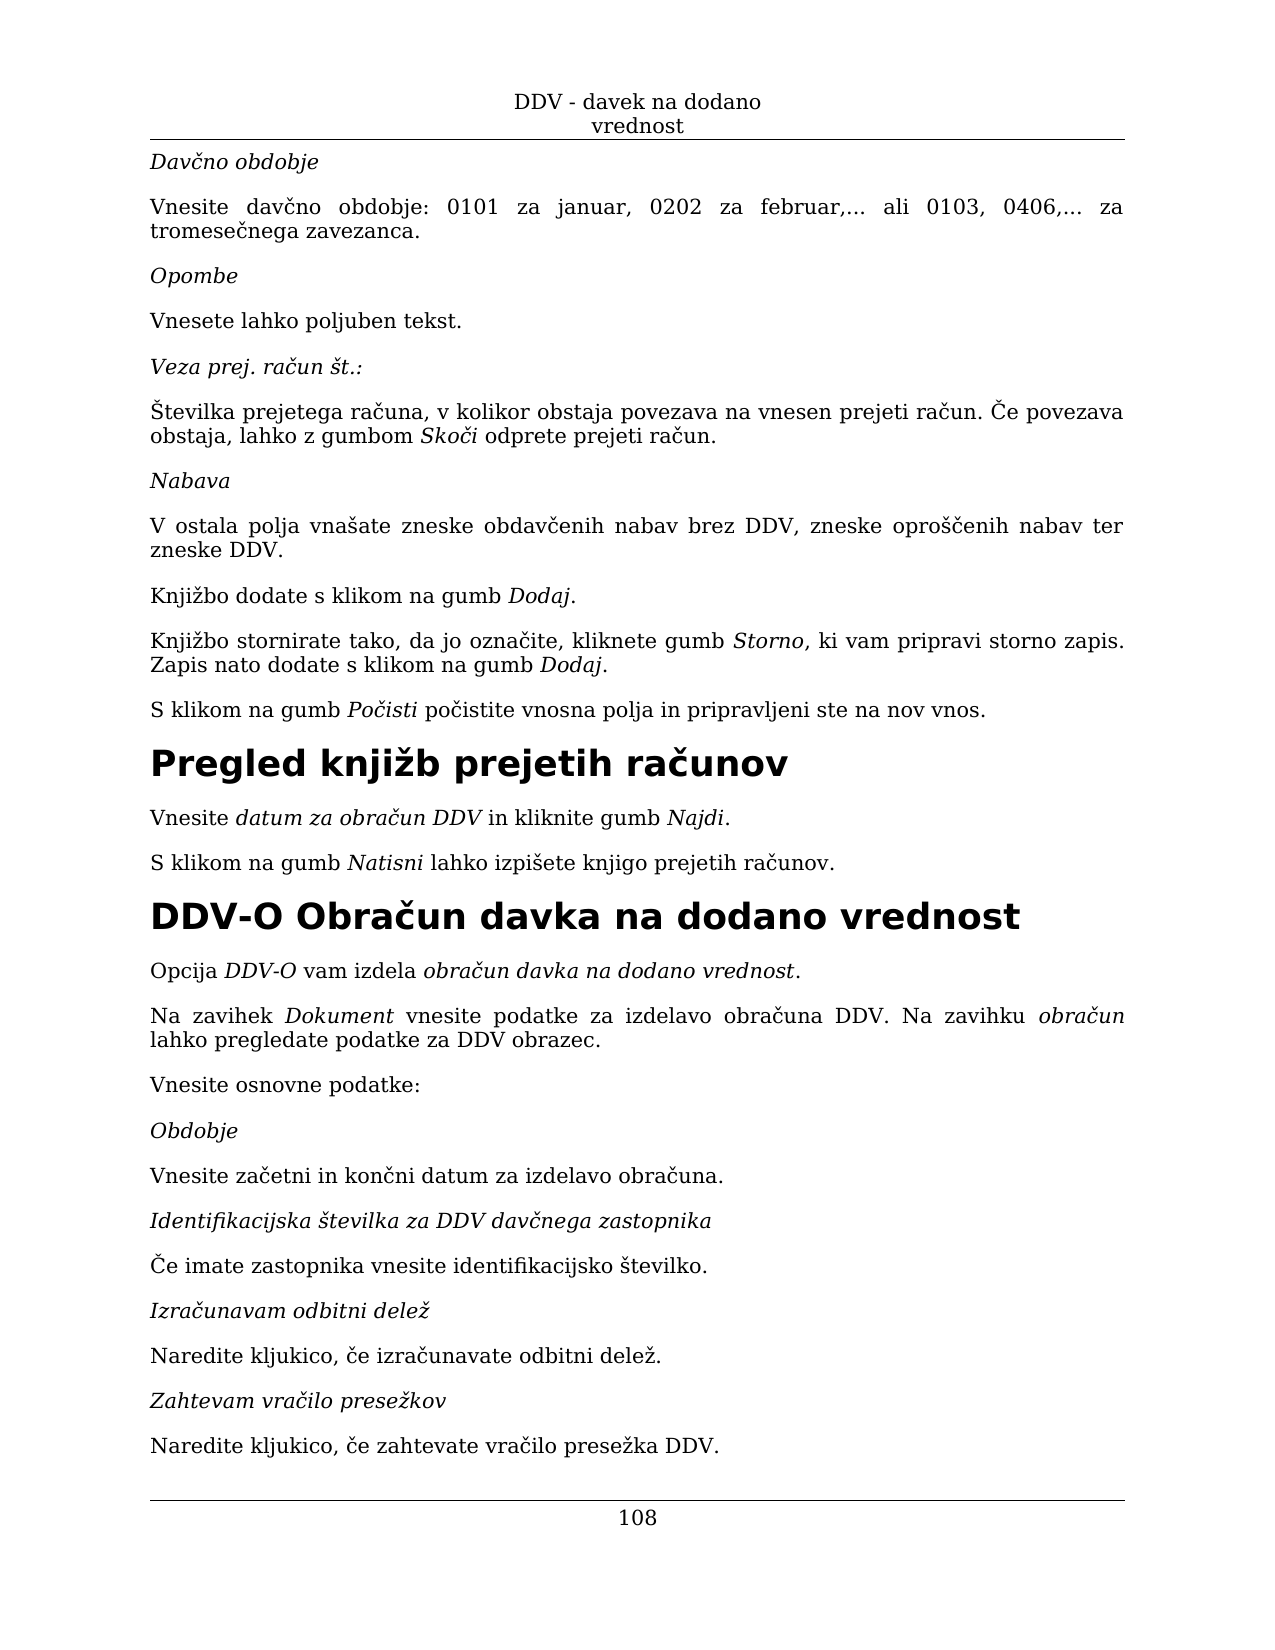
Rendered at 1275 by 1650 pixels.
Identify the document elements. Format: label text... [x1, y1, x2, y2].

text Izračunavam odbitni delež [150, 1299, 1125, 1323]
text Pregled knjižb prejetih računov [150, 743, 1125, 785]
text V ostala polja vnašate zneske obdavčenih nabav brez DDV, zneske oproščenih nabav ter zneske DDV. [150, 514, 1125, 563]
text Če imate zastopnika vnesite identifikacijsko številko. [150, 1254, 1125, 1278]
text Vnesite osnovne podatke: [150, 1073, 1125, 1098]
text Davčno obdobje [150, 150, 1125, 174]
text Zahtevam vračilo presežkov [150, 1389, 1125, 1413]
text Na zavihek Dokument vnesite podatke za izdelavo obračuna DDV. Na zavihku obračun lahko pregledate podatke za DDV obrazec. [150, 1004, 1125, 1053]
text Vnesete lahko poljuben tekst. [150, 309, 1125, 334]
text Knjižbo stornirate tako, da jo označite, kliknete gumb Storno, ki vam pripravi storno zapis. Zapis nato dodate s klikom na gumb Dodaj. [150, 629, 1125, 677]
text Knjižbo dodate s klikom na gumb Dodaj. [150, 584, 1125, 608]
text Naredite kljukico, če izračunavate odbitni delež. [150, 1344, 1125, 1368]
text DDV-O Obračun davka na dodano vrednost [150, 896, 1125, 938]
text Identifikacijska številka za DDV davčnega zastopnika [150, 1209, 1125, 1233]
text Opombe [150, 264, 1125, 289]
text Opcija DDV-O vam izdela obračun davka na dodano vrednost. [150, 959, 1125, 983]
text Vnesite datum za obračun DDV in kliknite gumb Najdi. [150, 806, 1125, 830]
text S klikom na gumb Počisti počistite vnosna polja in pripravljeni ste na nov vnos. [150, 698, 1125, 722]
text Veza prej. račun št.: [150, 355, 1125, 379]
text Obdobje [150, 1119, 1125, 1143]
text Vnesite začetni in končni datum za izdelavo obračuna. [150, 1164, 1125, 1188]
text Številka prejetega računa, v kolikor obstaja povezava na vnesen prejeti račun. Če povezava obstaja, lahko z gumbom Skoči odprete prejeti račun. [150, 400, 1125, 448]
text Vnesite davčno obdobje: 0101 za januar, 0202 za februar,... ali 0103, 0406,... za tromesečnega zavezanca. [150, 195, 1125, 244]
text Nabava [150, 469, 1125, 493]
text S klikom na gumb Natisni lahko izpišete knjigo prejetih računov. [150, 851, 1125, 875]
text Naredite kljukico, če zahtevate vračilo presežka DDV. [150, 1434, 1125, 1459]
